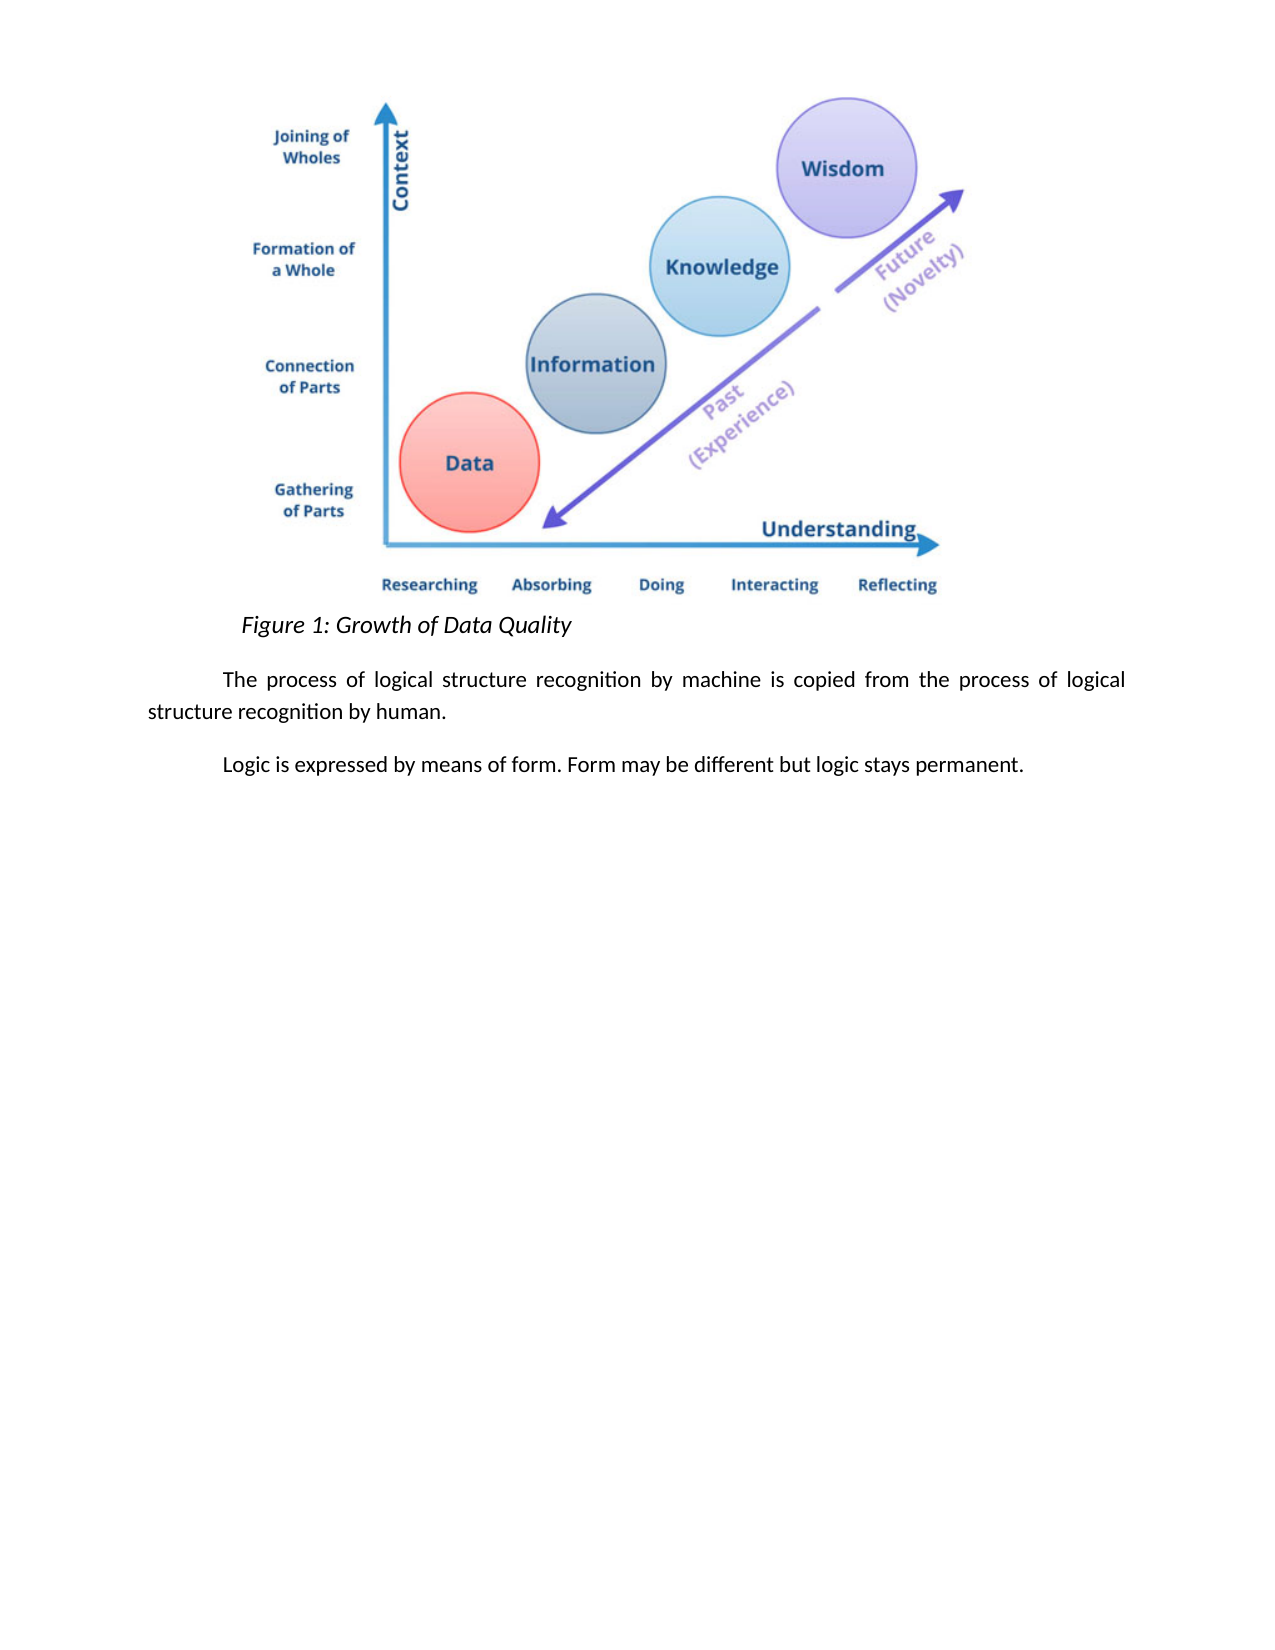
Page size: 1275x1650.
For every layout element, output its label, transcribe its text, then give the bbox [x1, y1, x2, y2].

picture [241, 86, 992, 605]
text Figure 1: Growth of Data Quality [241, 605, 991, 640]
text Logic is expressed by means of form. Form may be different but logic stays permanent. [148, 750, 1127, 778]
text The process of logical structure recognition by machine is copied from the process of logical structure recognition by human. [148, 665, 1127, 725]
